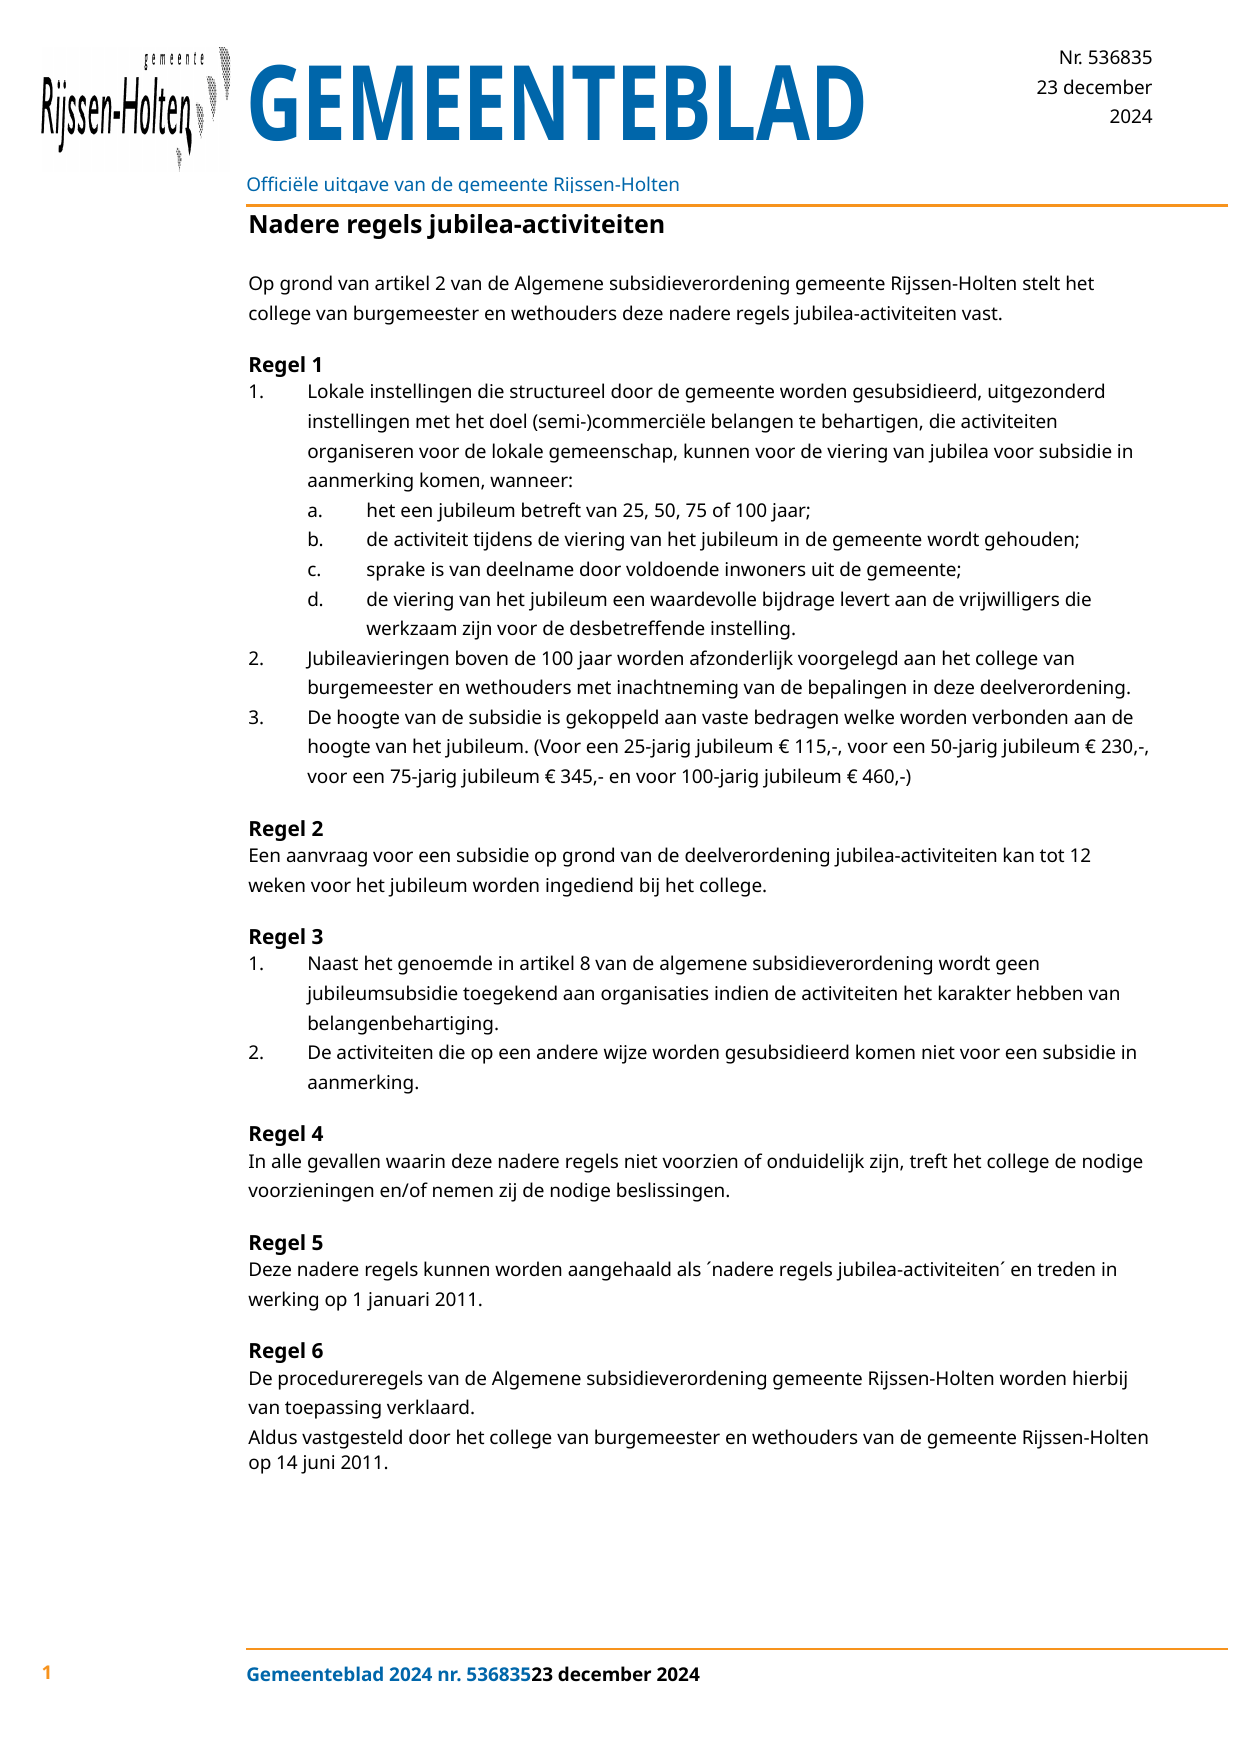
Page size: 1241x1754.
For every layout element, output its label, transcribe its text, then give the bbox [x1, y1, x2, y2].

text Aldus vastgesteld door het college van burgemeester en wethouders van de gemeente Rijssen-Holten op 14 juni 2011. [248, 1424, 1152, 1475]
list de viering van het jubileum een waardevolle bijdrage levert aan de vrijwilligers die werkzaam zijn voor de desbetreffende instelling. [307, 586, 1152, 641]
text Op grond van artikel 2 van de Algemene subsidieverordening gemeente Rijssen-Holten stelt het college van burgemeester en wethouders deze nadere regels jubilea-activiteiten vast. [248, 270, 1152, 326]
list De hoogte van de subsidie is gekoppeld aan vaste bedragen welke worden verbonden aan de hoogte van het jubileum. (Voor een 25-jarig jubileum € 115,-, voor een 50-jarig jubileum € 230,-, voor een 75-jarig jubileum € 345,- en voor 100-jarig jubileum € 460,-) [248, 704, 1152, 789]
text Een aanvraag voor een subsidie op grond van de deelverordening jubilea-activiteiten kan tot 12 weken voor het jubileum worden ingediend bij het college. [248, 842, 1152, 897]
list Naast het genoemde in artikel 8 van de algemene subsidieverordening wordt geen jubileumsubsidie toegekend aan organisaties indien de activiteiten het karakter hebben van belangenbehartiging. [248, 951, 1152, 1036]
text De procedureregels van de Algemene subsidieverordening gemeente Rijssen-Holten worden hierbij van toepassing verklaard. [248, 1365, 1152, 1420]
text Regel 6 [248, 1336, 1152, 1365]
text In alle gevallen waarin deze nadere regels niet voorzien of onduidelijk zijn, treft het college de nodige voorzieningen en/of nemen zij de nodige beslissingen. [248, 1148, 1152, 1203]
list De activiteiten die op een andere wijze worden gesubsidieerd komen niet voor een subsidie in aanmerking. [248, 1039, 1152, 1095]
text Nadere regels jubilea-activiteiten [248, 207, 1152, 241]
picture [41, 47, 231, 172]
list Lokale instellingen die structureel door de gemeente worden gesubsidieerd, uitgezonderd instellingen met het doel (semi-)commerciële belangen te behartigen, die activiteiten organiseren voor de lokale gemeenschap, kunnen voor de viering van jubilea voor subsidie in aanmerking komen, wanneer: [248, 379, 1152, 493]
text Regel 5 [248, 1228, 1152, 1256]
text Regel 4 [248, 1119, 1152, 1148]
list Jubileavieringen boven de 100 jaar worden afzonderlijk voorgelegd aan het college van burgemeester en wethouders met inachtneming van de bepalingen in deze deelverordening. [248, 645, 1152, 700]
list de activiteit tijdens de viering van het jubileum in de gemeente wordt gehouden; [307, 527, 1152, 552]
text Deze nadere regels kunnen worden aangehaald als ´nadere regels jubilea-activiteiten´ en treden in werking op 1 januari 2011. [248, 1256, 1152, 1312]
text Regel 3 [248, 922, 1152, 951]
list sprake is van deelname door voldoende inwoners uit de gemeente; [307, 556, 1152, 582]
list het een jubileum betreft van 25, 50, 75 of 100 jaar; [307, 497, 1152, 523]
text Regel 2 [248, 814, 1152, 842]
text Regel 1 [248, 350, 1152, 379]
